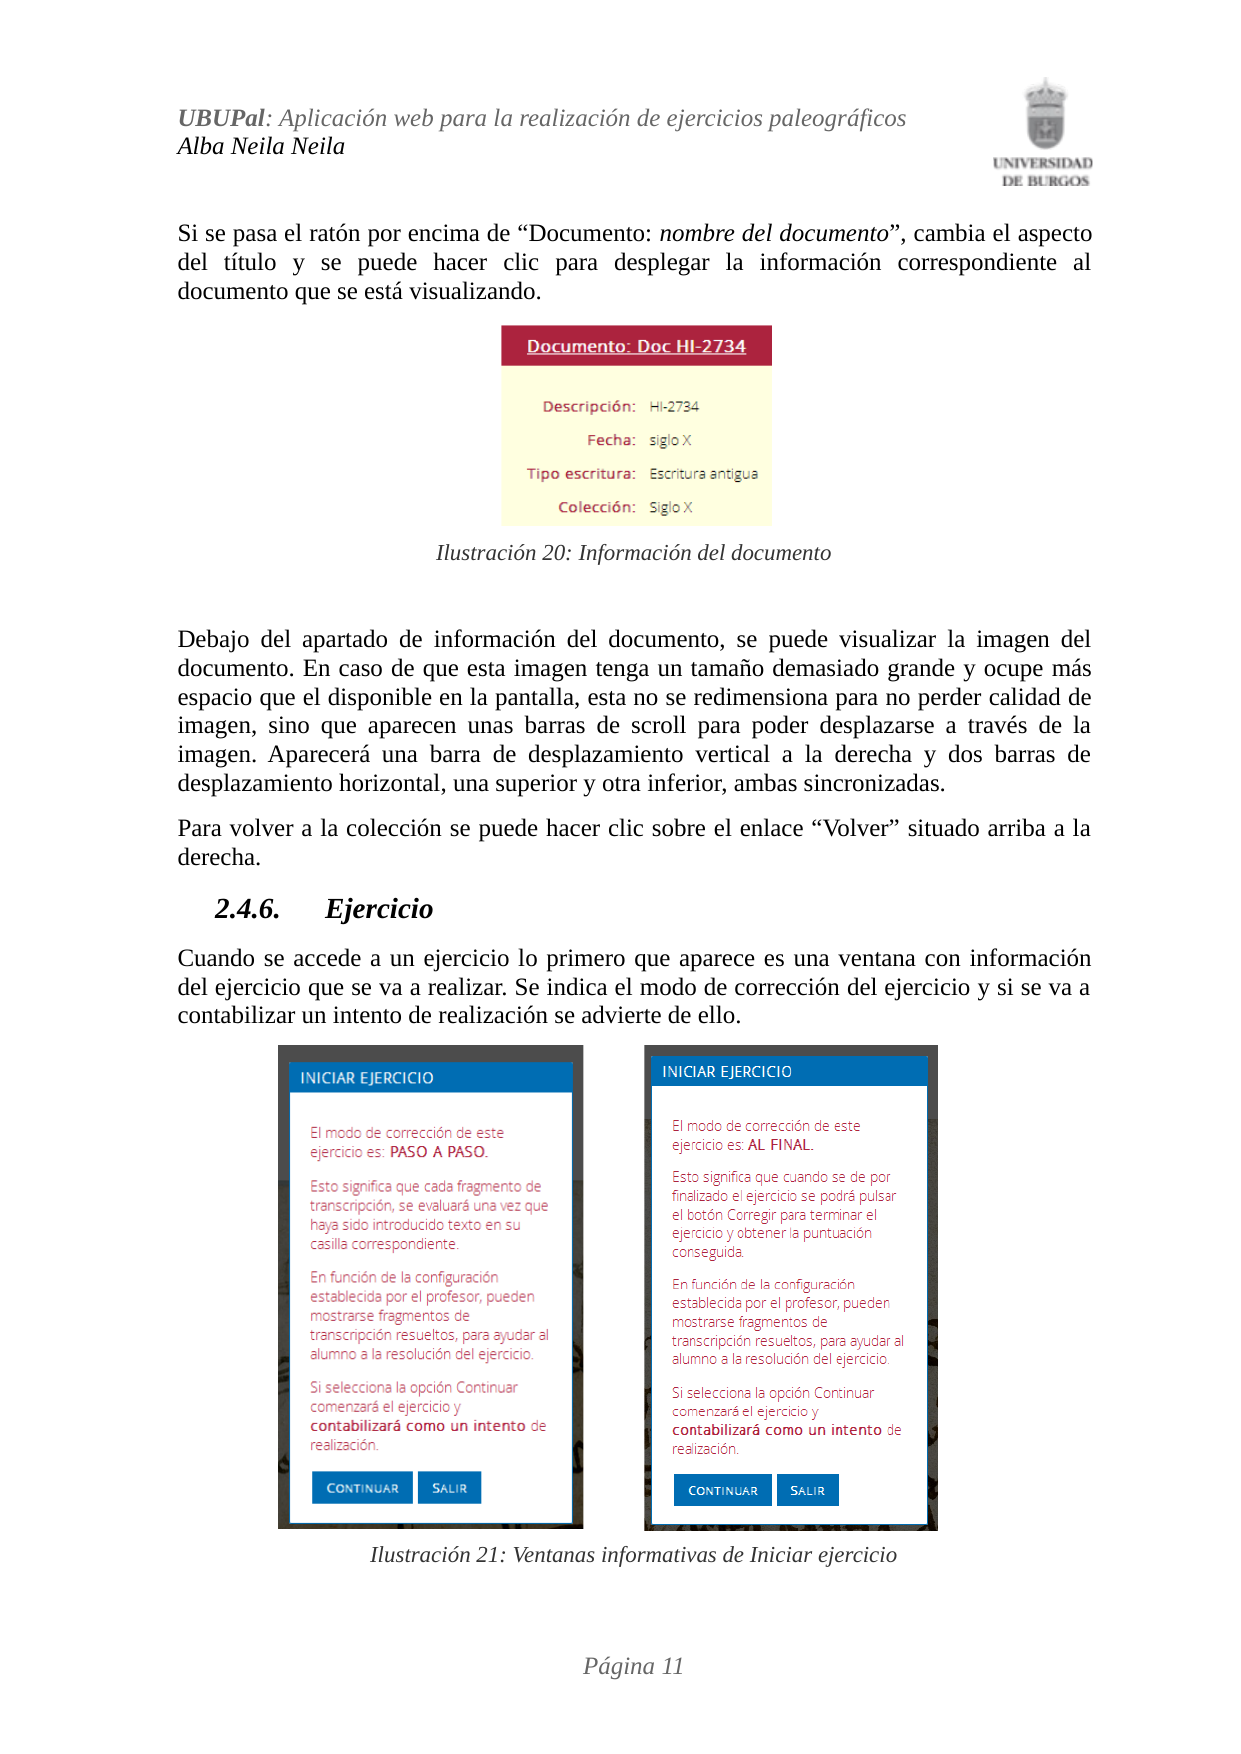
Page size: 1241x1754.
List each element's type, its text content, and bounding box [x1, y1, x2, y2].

text Debajo del apartado de información del documento, se puede visualizar la imagen del documento. En caso de que esta imagen tenga un tamaño demasiado grande y ocupe más espacio que el disponible en la pantalla, esta no se redimensiona para no perder calidad de imagen, sino que aparecen unas barras de scroll para poder desplazarse a través de la imagen. Aparecerá una barra de desplazamiento vertical a la derecha y dos barras de desplazamiento horizontal, una superior y otra inferior, ambas sincronizadas. [177, 624, 1092, 797]
text Si se pasa el ratón por encima de “Documento: nombre del documento”, cambia el aspecto del título y se puede hacer clic para desplegar la información correspondiente al documento que se está visualizando. [177, 218, 1092, 304]
text Para volver a la colección se puede hacer clic sobre el enlace “Volver” situado arriba a la derecha. [177, 813, 1092, 871]
text Ilustración 20: Información del documento [407, 334, 863, 565]
text Cuando se accede a un ejercicio lo primero que aparece es una ventana con información del ejercicio que se va a realizar. Se indica el modo de corrección del ejercicio y si se va a contabilizar un intento de realización se advierte de ello. [177, 943, 1092, 1029]
subtitle Ejercicio [215, 892, 1092, 925]
text Ilustración 21: Ventanas informativas de Iniciar ejercicio [239, 1058, 1030, 1568]
picture [993, 77, 1093, 186]
